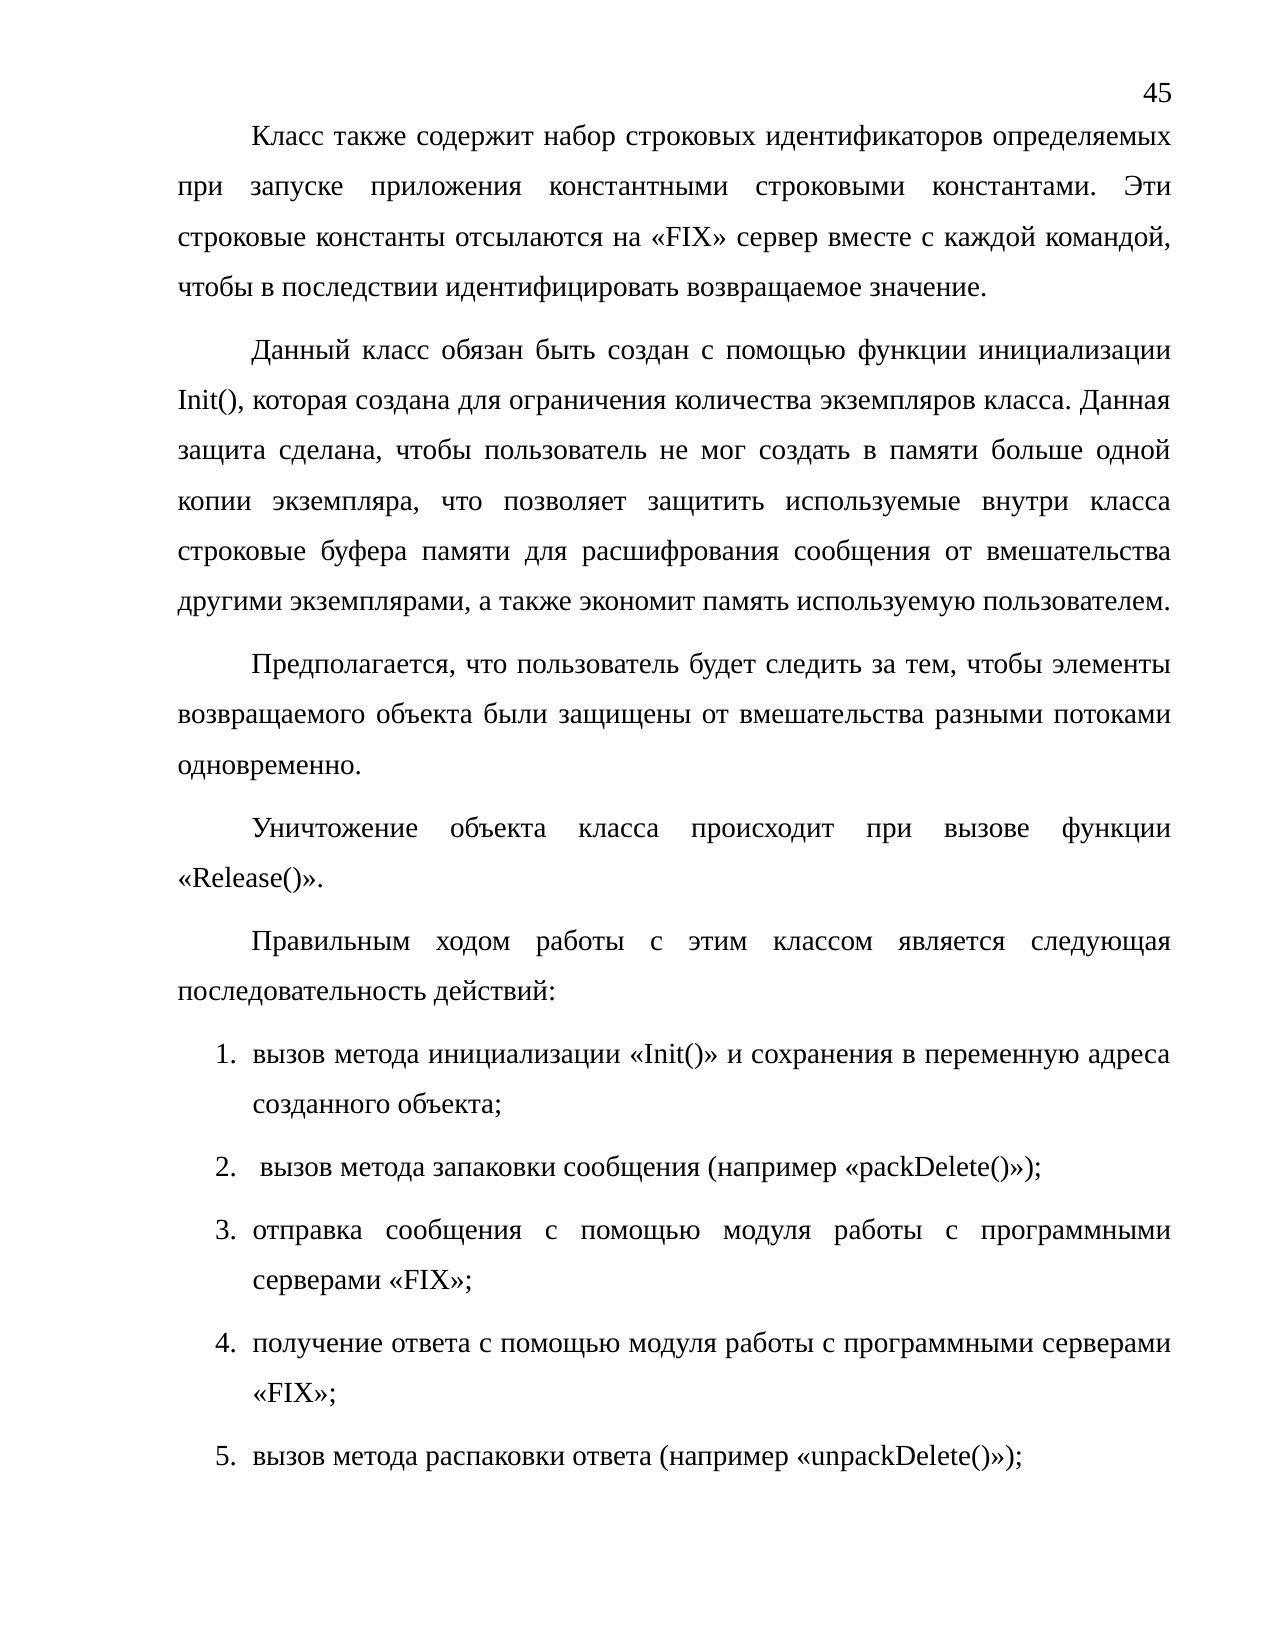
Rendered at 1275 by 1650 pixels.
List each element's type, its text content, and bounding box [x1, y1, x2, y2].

list вызов метода инициализации «Init()» и сохранения в переменную адреса созданного объекта; [215, 1036, 1172, 1120]
list вызов метода распаковки ответа (например «unpackDelete()»); [215, 1438, 1172, 1472]
list отправка сообщения с помощью модуля работы с программными серверами «FIX»; [215, 1212, 1172, 1296]
list вызов метода запаковки сообщения (например «packDelete()»); [215, 1149, 1172, 1183]
text Класс также содержит набор строковых идентификаторов определяемых при запуске приложения константными строковыми константами. Эти строковые константы отсылаются на «FIX» сервер вместе с каждой командой, чтобы в последствии идентифицировать возвращаемое значение. [177, 118, 1172, 303]
text Предполагается, что пользователь будет следить за тем, чтобы элементы возвращаемого объекта были защищены от вмешательства разными потоками одновременно. [177, 646, 1172, 780]
text Правильным ходом работы с этим классом является следующая последовательность действий: [177, 923, 1172, 1007]
text Уничтожение объекта класса происходит при вызове функции «Release()». [177, 810, 1172, 893]
list получение ответа с помощью модуля работы с программными серверами «FIX»; [215, 1325, 1172, 1409]
text Данный класс обязан быть создан с помощью функции инициализации Init(), которая создана для ограничения количества экземпляров класса. Данная защита сделана, чтобы пользователь не мог создать в памяти больше одной копии экземпляра, что позволяет защитить используемые внутри класса строковые буфера памяти для расшифрования сообщения от вмешательства другими экземплярами, а также экономит память используемую пользователем. [177, 332, 1172, 617]
